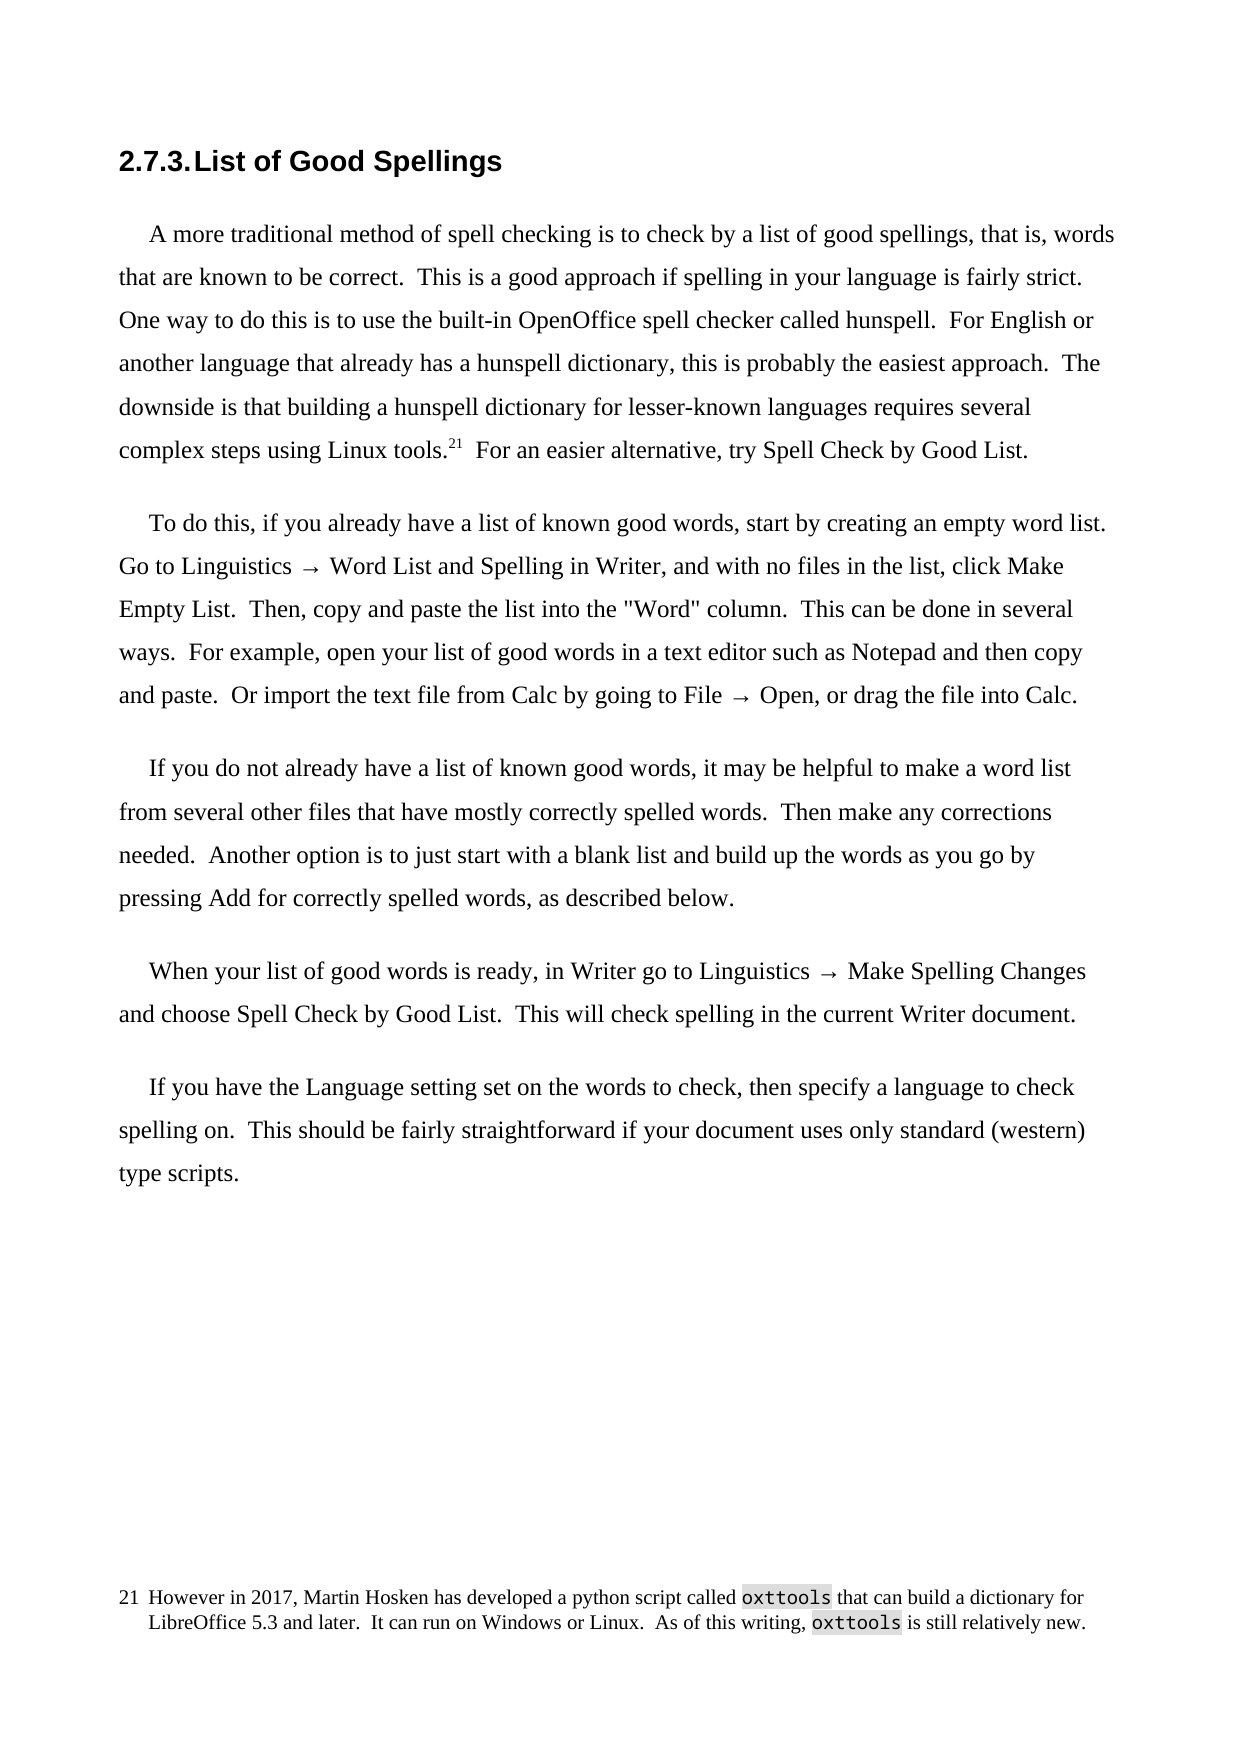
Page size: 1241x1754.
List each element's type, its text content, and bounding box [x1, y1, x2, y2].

text A more traditional method of spell checking is to check by a list of good spellings, that is, words that are known to be correct. This is a good approach if spelling in your language is fairly strict. One way to do this is to use the built-in OpenOffice spell checker called hunspell. For English or another language that already has a hunspell dictionary, this is probably the easiest approach. The downside is that building a hunspell dictionary for lesser-known languages requires several complex steps using Linux tools. For an easier alternative, try Spell Check by Good List. [118, 219, 1122, 463]
text If you have the Language setting set on the words to check, then specify a language to check spelling on. This should be fairly straightforward if your document uses only standard (western) type scripts. [118, 1072, 1122, 1187]
text If you do not already have a list of known good words, it may be helpful to make a word list from several other files that have mostly correctly spelled words. Then make any corrections needed. Another option is to just start with a blank list and build up the words as you go by pressing Add for correctly spelled words, as described below. [118, 753, 1122, 912]
text However in 2017, Martin Hosken has developed a python script called oxttools that can build a dictionary for LibreOffice 5.3 and later. It can run on Windows or Linux. As of this writing, oxttools is still relatively new. [118, 1584, 1122, 1635]
text When your list of good words is ready, in Writer go to Linguistics → Make Spelling Changes and choose Spell Check by Good List. This will check spelling in the current Writer document. [118, 956, 1122, 1028]
text To do this, if you already have a list of known good words, start by creating an empty word list. Go to Linguistics → Word List and Spelling in Writer, and with no files in the list, click Make Empty List. Then, copy and paste the list into the "Word" column. This can be done in several ways. For example, open your list of good words in a text editor such as Notepad and then copy and paste. Or import the text file from Calc by going to File → Open, or drag the file into Calc. [118, 508, 1122, 709]
subtitle List of Good Spellings [118, 143, 1122, 177]
